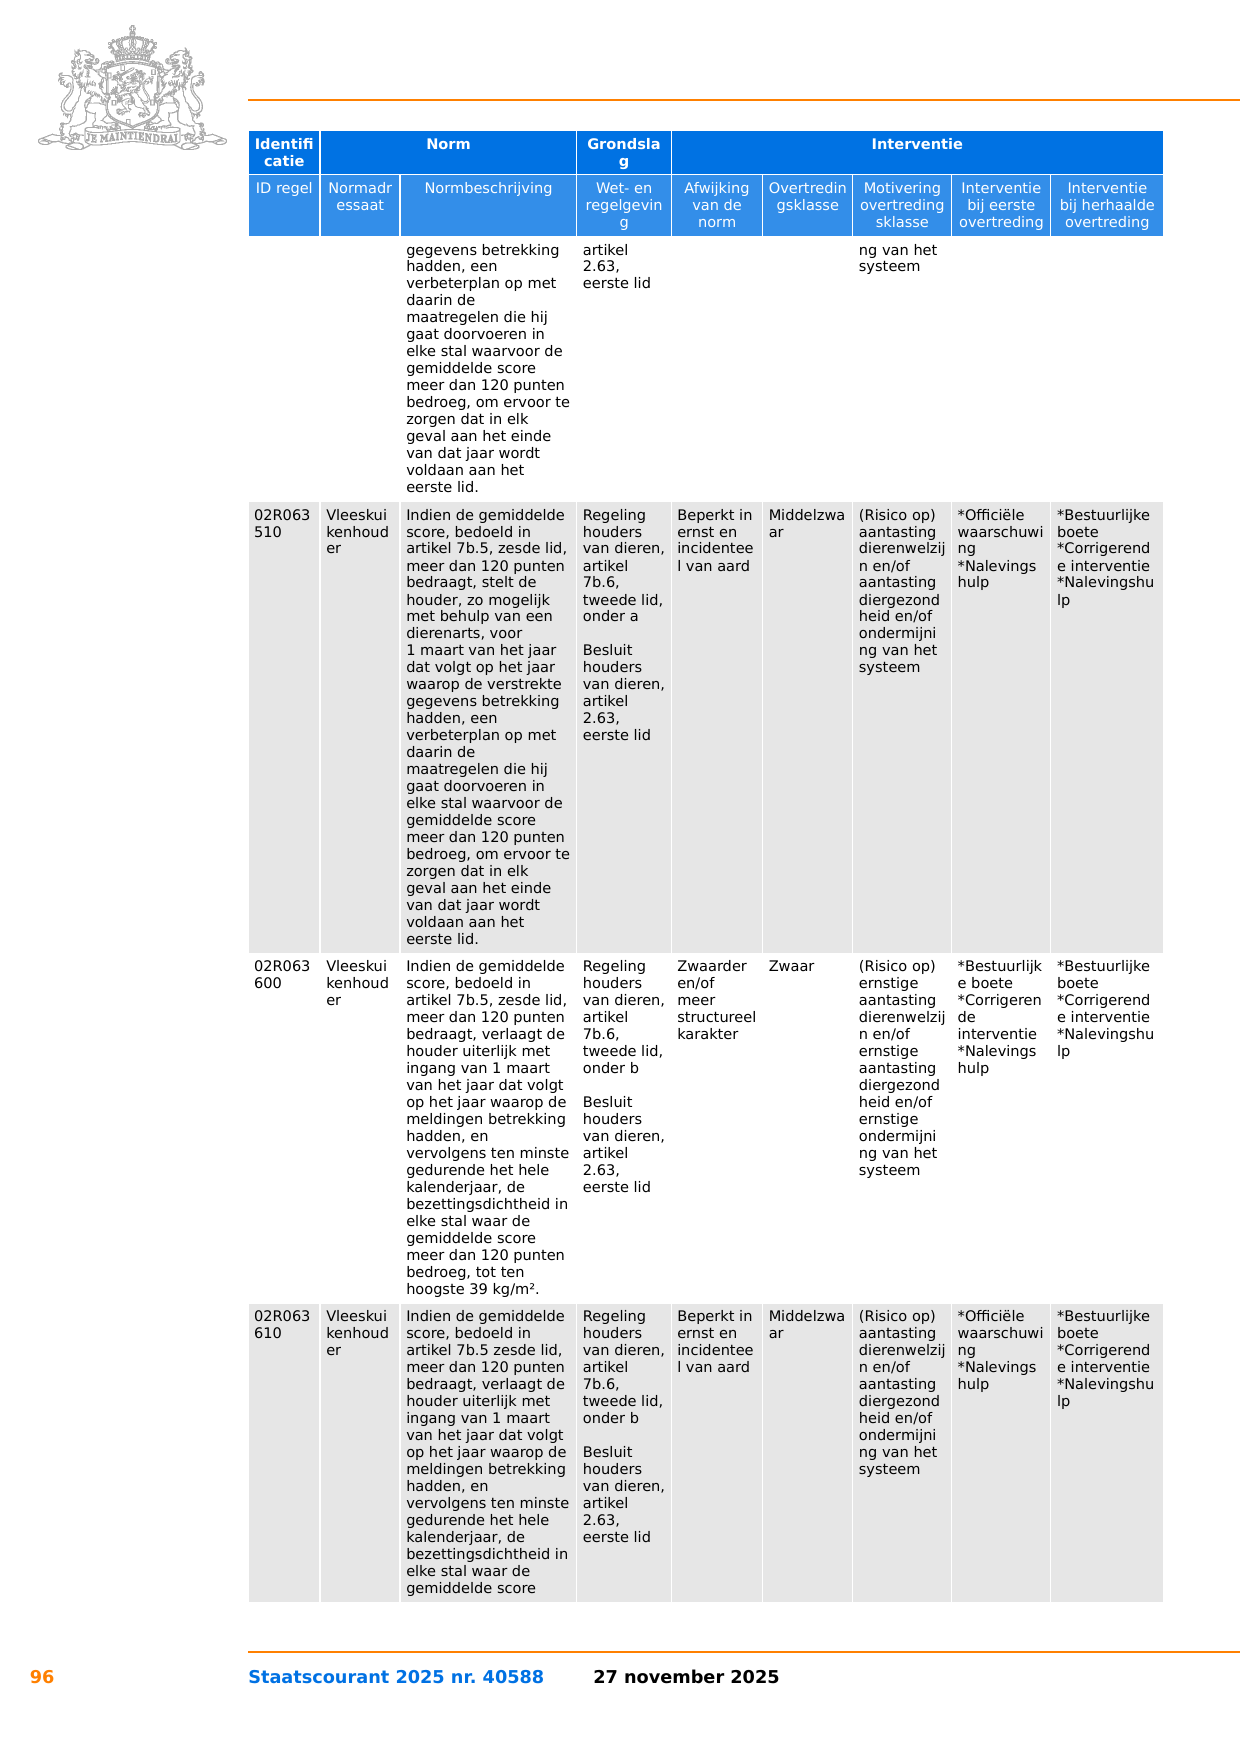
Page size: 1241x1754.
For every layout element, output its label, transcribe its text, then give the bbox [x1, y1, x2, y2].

table_cell ID regel [249, 175, 319, 236]
table_cell 02R063600 [249, 954, 319, 1303]
table_cell Zwaarder en/of meer structureel karakter [672, 954, 762, 1303]
table_cell Regeling houders van dieren, artikel 7b.6, tweede lid, onder b Besluit houders van dieren, artikel 2.63, eerste lid [577, 1304, 671, 1602]
picture [38, 25, 227, 150]
table_cell Regeling houders van dieren, artikel 7b.6, tweede lid, onder b Besluit houders van dieren, artikel 2.63, eerste lid [577, 954, 671, 1303]
table_cell (Risico op) ernstige aantasting dierenwelzijn en/of ernstige aantasting diergezondheid en/of ernstige ondermijning van het systeem [853, 954, 951, 1303]
table_cell [952, 237, 1050, 501]
table_cell *Bestuurlijke boete *Corrigerende interventie *Nalevingshulp [1051, 502, 1163, 953]
table_cell Vleeskuikenhouder [321, 502, 399, 953]
table_cell *Bestuurlijke boete *Corrigerende interventie *Nalevingshulp [1051, 954, 1163, 1303]
table_cell Motivering overtredingsklasse [853, 175, 951, 236]
table_cell Middelzwaar [763, 502, 852, 953]
table_cell artikel 2.63, eerste lid [577, 237, 671, 501]
table_cell Afwijking van de norm [672, 175, 762, 236]
table_cell [249, 237, 319, 501]
table_cell 02R063510 [249, 502, 319, 953]
table_header Identificatie [249, 131, 319, 174]
table_cell Interventie bij eerste overtreding [952, 175, 1050, 236]
table_cell Indien de gemiddelde score, bedoeld in artikel 7b.5 zesde lid, meer dan 120 punten bedraagt, verlaagt de houder uiterlijk met ingang van 1 maart van het jaar dat volgt op het jaar waarop de meldingen betrekking hadden, en vervolgens ten minste gedurende het hele kalenderjaar, de bezettingsdichtheid in elke stal waar de gemiddelde score [401, 1304, 576, 1602]
table_cell Vleeskuikenhouder [321, 1304, 399, 1602]
table_cell Overtredingsklasse [763, 175, 852, 236]
table_cell Zwaar [763, 954, 852, 1303]
table_cell [672, 237, 762, 501]
table_header Grondslag [577, 131, 671, 174]
table_cell *Bestuurlijke boete *Corrigerende interventie *Nalevingshulp [1051, 1304, 1163, 1602]
table_cell ng van het systeem [853, 237, 951, 501]
table_cell *Officiële waarschuwing *Nalevingshulp [952, 1304, 1050, 1602]
table_cell (Risico op) aantasting dierenwelzijn en/of aantasting diergezondheid en/of ondermijning van het systeem [853, 1304, 951, 1602]
table_cell Vleeskuikenhouder [321, 954, 399, 1303]
table_cell Normadressaat [321, 175, 399, 236]
table_cell Wet- en regelgeving [577, 175, 671, 236]
table_cell Normbeschrijving [401, 175, 576, 236]
table_cell [1051, 237, 1163, 501]
table_cell 02R063610 [249, 1304, 319, 1602]
table_cell Regeling houders van dieren, artikel 7b.6, tweede lid, onder a Besluit houders van dieren, artikel 2.63, eerste lid [577, 502, 671, 953]
table_cell Beperkt in ernst en incidenteel van aard [672, 502, 762, 953]
table_cell (Risico op) aantasting dierenwelzijn en/of aantasting diergezondheid en/of ondermijning van het systeem [853, 502, 951, 953]
table_header Norm [321, 131, 576, 174]
table_cell [763, 237, 852, 501]
table_cell [321, 237, 399, 501]
table_cell *Officiële waarschuwing *Nalevingshulp [952, 502, 1050, 953]
table_cell Interventie bij herhaalde overtreding [1051, 175, 1163, 236]
table_cell gegevens betrekking hadden, een verbeterplan op met daarin de maatregelen die hij gaat doorvoeren in elke stal waarvoor de gemiddelde score meer dan 120 punten bedroeg, om ervoor te zorgen dat in elk geval aan het einde van dat jaar wordt voldaan aan het eerste lid. [401, 237, 576, 501]
table_cell *Bestuurlijke boete *Corrigerende interventie *Nalevingshulp [952, 954, 1050, 1303]
table_cell Indien de gemiddelde score, bedoeld in artikel 7b.5, zesde lid, meer dan 120 punten bedraagt, stelt de houder, zo mogelijk met behulp van een dierenarts, voor 1 maart van het jaar dat volgt op het jaar waarop de verstrekte gegevens betrekking hadden, een verbeterplan op met daarin de maatregelen die hij gaat doorvoeren in elke stal waarvoor de gemiddelde score meer dan 120 punten bedroeg, om ervoor te zorgen dat in elk geval aan het einde van dat jaar wordt voldaan aan het eerste lid. [401, 502, 576, 953]
table_cell Beperkt in ernst en incidenteel van aard [672, 1304, 762, 1602]
table_header Interventie [672, 131, 1163, 174]
table_cell Middelzwaar [763, 1304, 852, 1602]
table_cell Indien de gemiddelde score, bedoeld in artikel 7b.5, zesde lid, meer dan 120 punten bedraagt, verlaagt de houder uiterlijk met ingang van 1 maart van het jaar dat volgt op het jaar waarop de meldingen betrekking hadden, en vervolgens ten minste gedurende het hele kalenderjaar, de bezettingsdichtheid in elke stal waar de gemiddelde score meer dan 120 punten bedroeg, tot ten hoogste 39 kg/m². [401, 954, 576, 1303]
